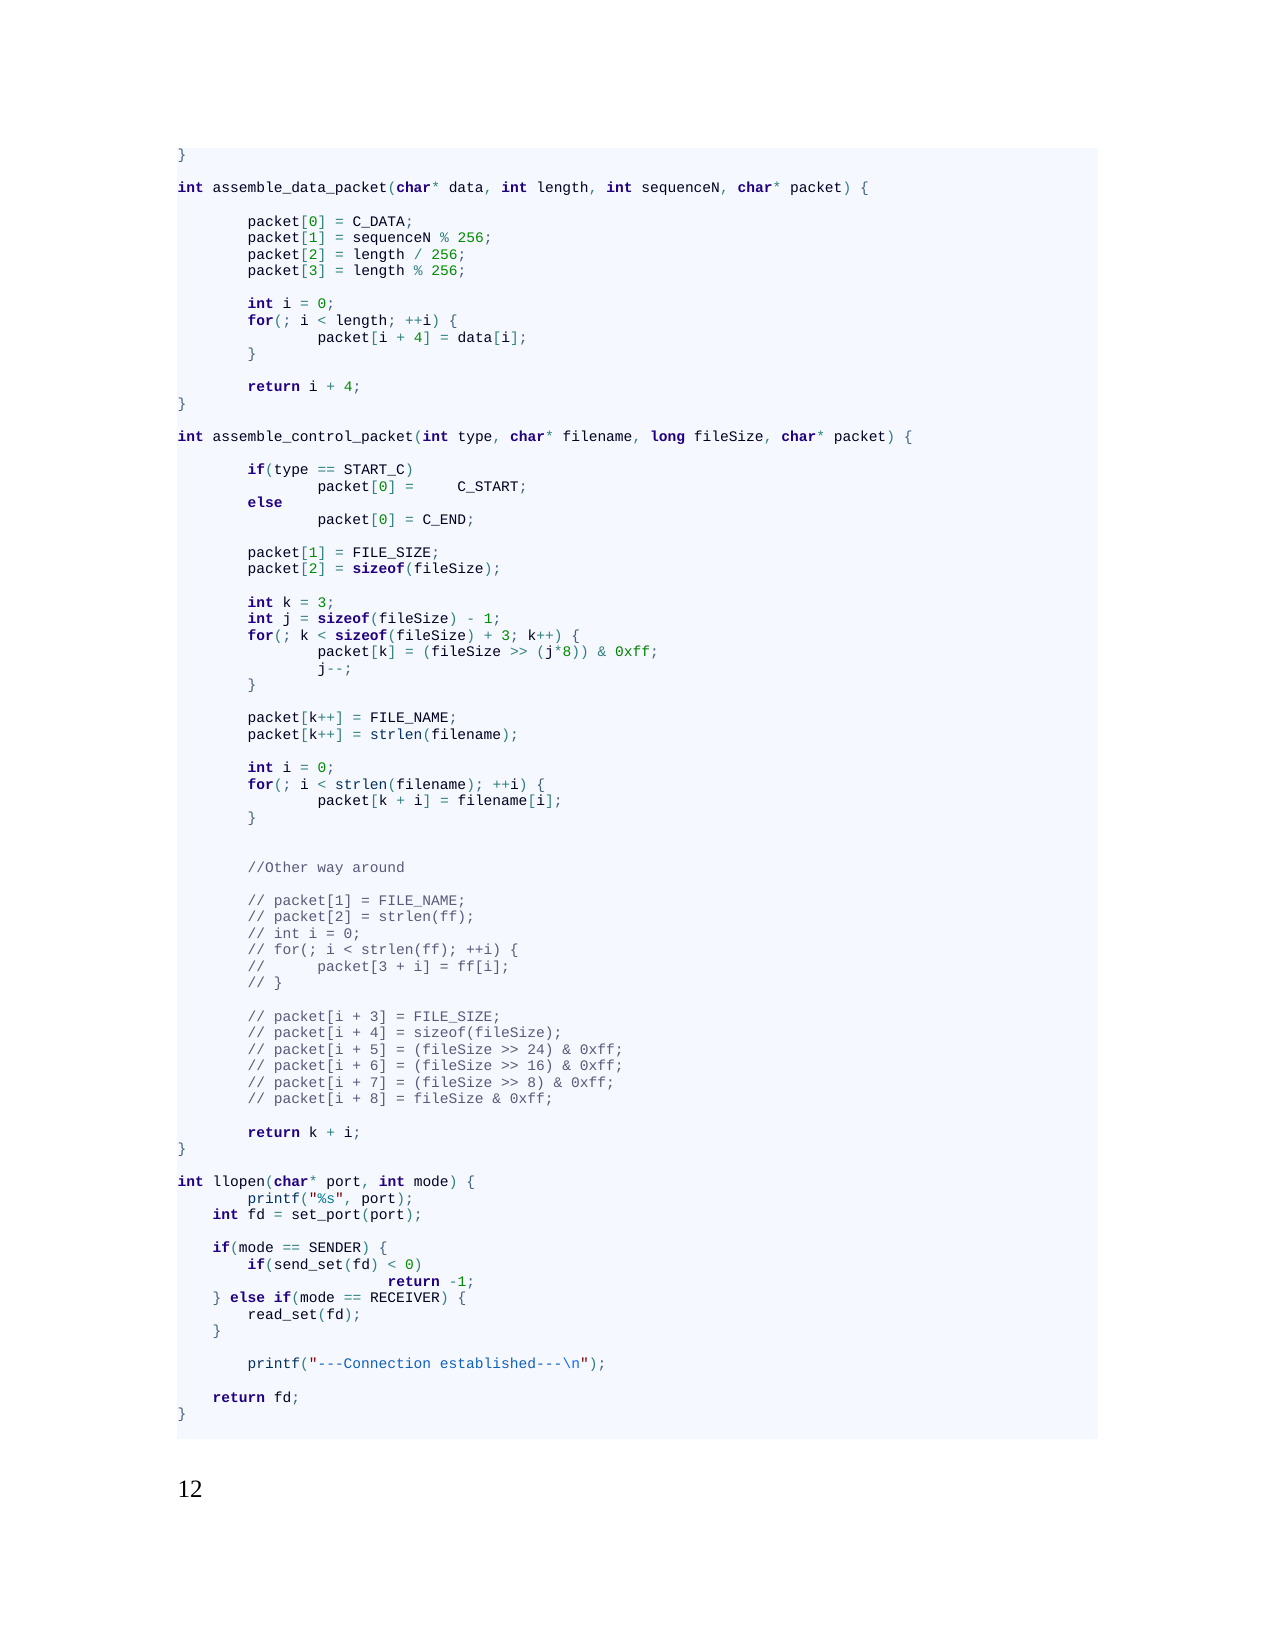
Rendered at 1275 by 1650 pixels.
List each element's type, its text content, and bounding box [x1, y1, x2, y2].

text // packet[i + 6] = (fileSize >> 16) & 0xff; [177, 1058, 1098, 1075]
text read_set(fd); [177, 1307, 1098, 1323]
text return k + i; [177, 1125, 1098, 1141]
text packet[k + i] = filename[i]; [177, 793, 1098, 810]
text for(; i < length; ++i) { [177, 313, 1098, 330]
text return -1; [177, 1274, 1098, 1290]
text // packet[i + 3] = FILE_SIZE; [177, 1009, 1098, 1025]
text return i + 4; [177, 379, 1098, 396]
text // packet[i + 5] = (fileSize >> 24) & 0xff; [177, 1042, 1098, 1058]
text else [177, 495, 1098, 512]
text // packet[i + 7] = (fileSize >> 8) & 0xff; [177, 1075, 1098, 1092]
text for(; i < strlen(filename); ++i) { [177, 777, 1098, 793]
text printf("---Connection established---\n"); [177, 1357, 1098, 1373]
text // packet[3 + i] = ff[i]; [177, 959, 1098, 976]
text int i = 0; [177, 760, 1098, 777]
text packet[1] = sequenceN % 256; [177, 230, 1098, 247]
text // } [177, 976, 1098, 992]
text } [177, 396, 1098, 413]
text packet[k++] = FILE_NAME; [177, 711, 1098, 727]
text if(send_set(fd) < 0) [177, 1257, 1098, 1274]
text packet[2] = length / 256; [177, 247, 1098, 263]
text // for(; i < strlen(ff); ++i) { [177, 943, 1098, 959]
text packet[k] = (fileSize >> (j*8)) & 0xff; [177, 644, 1098, 661]
text } [177, 678, 1098, 694]
text int k = 3; [177, 595, 1098, 611]
text int assemble_control_packet(int type, char* filename, long fileSize, char* packet) { [177, 429, 1098, 446]
text packet[2] = sizeof(fileSize); [177, 562, 1098, 578]
text // packet[i + 4] = sizeof(fileSize); [177, 1025, 1098, 1042]
text } [177, 1141, 1098, 1158]
text packet[3] = length % 256; [177, 263, 1098, 280]
text packet[1] = FILE_SIZE; [177, 545, 1098, 562]
text if(type == START_C) [177, 462, 1098, 479]
text // int i = 0; [177, 926, 1098, 943]
text // packet[2] = strlen(ff); [177, 909, 1098, 926]
text } [177, 148, 1098, 164]
text //Other way around [177, 860, 1098, 876]
text // packet[1] = FILE_NAME; [177, 893, 1098, 909]
text packet[k++] = strlen(filename); [177, 727, 1098, 744]
text printf("%s", port); [177, 1191, 1098, 1208]
text int assemble_data_packet(char* data, int length, int sequenceN, char* packet) { [177, 181, 1098, 197]
text int llopen(char* port, int mode) { [177, 1174, 1098, 1191]
text int i = 0; [177, 297, 1098, 313]
text j--; [177, 661, 1098, 678]
text } [177, 810, 1098, 827]
text int j = sizeof(fileSize) - 1; [177, 611, 1098, 628]
text } [177, 1323, 1098, 1340]
text // packet[i + 8] = fileSize & 0xff; [177, 1092, 1098, 1108]
text packet[0] = C_START; [177, 479, 1098, 495]
text return fd; [177, 1390, 1098, 1406]
text } [177, 346, 1098, 363]
text if(mode == SENDER) { [177, 1241, 1098, 1257]
text int fd = set_port(port); [177, 1208, 1098, 1224]
text packet[0] = C_DATA; [177, 214, 1098, 230]
text } [177, 1406, 1098, 1423]
text packet[0] = C_END; [177, 512, 1098, 528]
text } else if(mode == RECEIVER) { [177, 1290, 1098, 1307]
picture [317, 1193, 326, 1203]
text packet[i + 4] = data[i]; [177, 330, 1098, 346]
text for(; k < sizeof(fileSize) + 3; k++) { [177, 628, 1098, 644]
